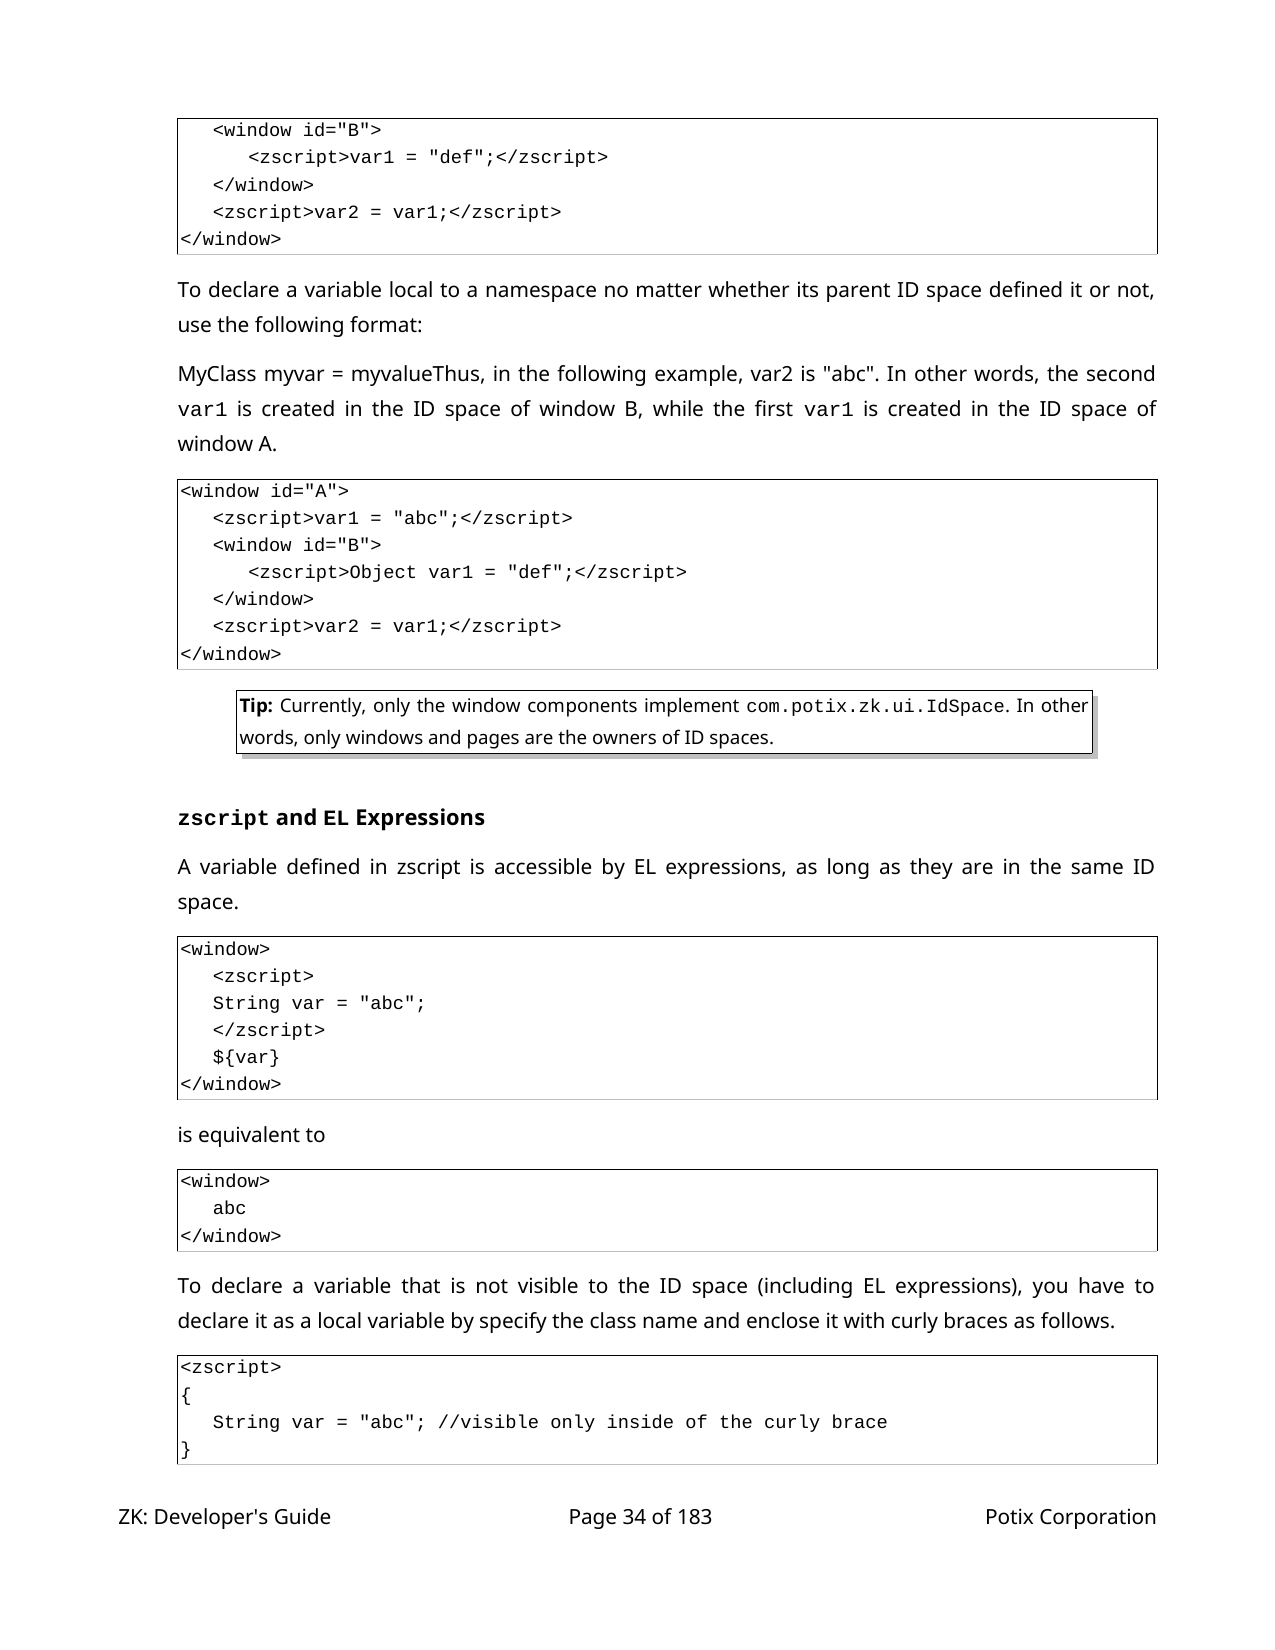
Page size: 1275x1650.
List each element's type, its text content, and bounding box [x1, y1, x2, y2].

text </window> [178, 1072, 1157, 1099]
text <window> [178, 937, 1157, 961]
text </window> [178, 227, 1157, 254]
subtitle zscript and EL Expressions [177, 802, 1157, 832]
text </window> [178, 172, 1157, 197]
text <zscript>var1 = "abc";</zscript> [178, 506, 1157, 530]
text abc [178, 1196, 1157, 1221]
text { [178, 1383, 1157, 1407]
text String var = "abc"; //visible only inside of the curly brace [178, 1410, 1157, 1434]
text <window id="B"> [178, 533, 1157, 557]
text </window> [178, 1223, 1157, 1251]
text <window id="B"> [178, 119, 1157, 142]
text <window> [178, 1170, 1157, 1193]
text is equivalent to [177, 1120, 1157, 1148]
text ${var} [178, 1045, 1157, 1069]
text <zscript>Object var1 = "def";</zscript> [178, 560, 1157, 584]
text To declare a variable that is not visible to the ID space (including EL expressions), you have to declare it as a local variable by specify the class name and enclose it with curly braces as follows. [177, 1271, 1157, 1335]
text <zscript>var2 = var1;</zscript> [178, 200, 1157, 224]
text <window id="A"> [178, 480, 1157, 503]
text <zscript> [178, 1356, 1157, 1380]
text Tip: Currently, only the window components implement com.potix.zk.ui.IdSpace. In other words, only windows and pages are the owners of ID spaces. [237, 691, 1092, 753]
text To declare a variable local to a namespace no matter whether its parent ID space defined it or not, use the following format: [177, 275, 1157, 338]
text String var = "abc"; [178, 991, 1157, 1015]
text </zscript> [178, 1018, 1157, 1042]
text <zscript> [178, 963, 1157, 988]
text <zscript>var1 = "def";</zscript> [178, 145, 1157, 169]
text </window> [178, 642, 1157, 669]
text A variable defined in zscript is accessible by EL expressions, as long as they are in the same ID space. [177, 852, 1157, 916]
text } [178, 1437, 1157, 1464]
text <zscript>var2 = var1;</zscript> [178, 614, 1157, 639]
text MyClass myvar = myvalueThus, in the following example, var2 is "abc". In other words, the second var1 is created in the ID space of window B, while the first var1 is created in the ID space of window A. [177, 359, 1157, 458]
text </window> [178, 587, 1157, 611]
